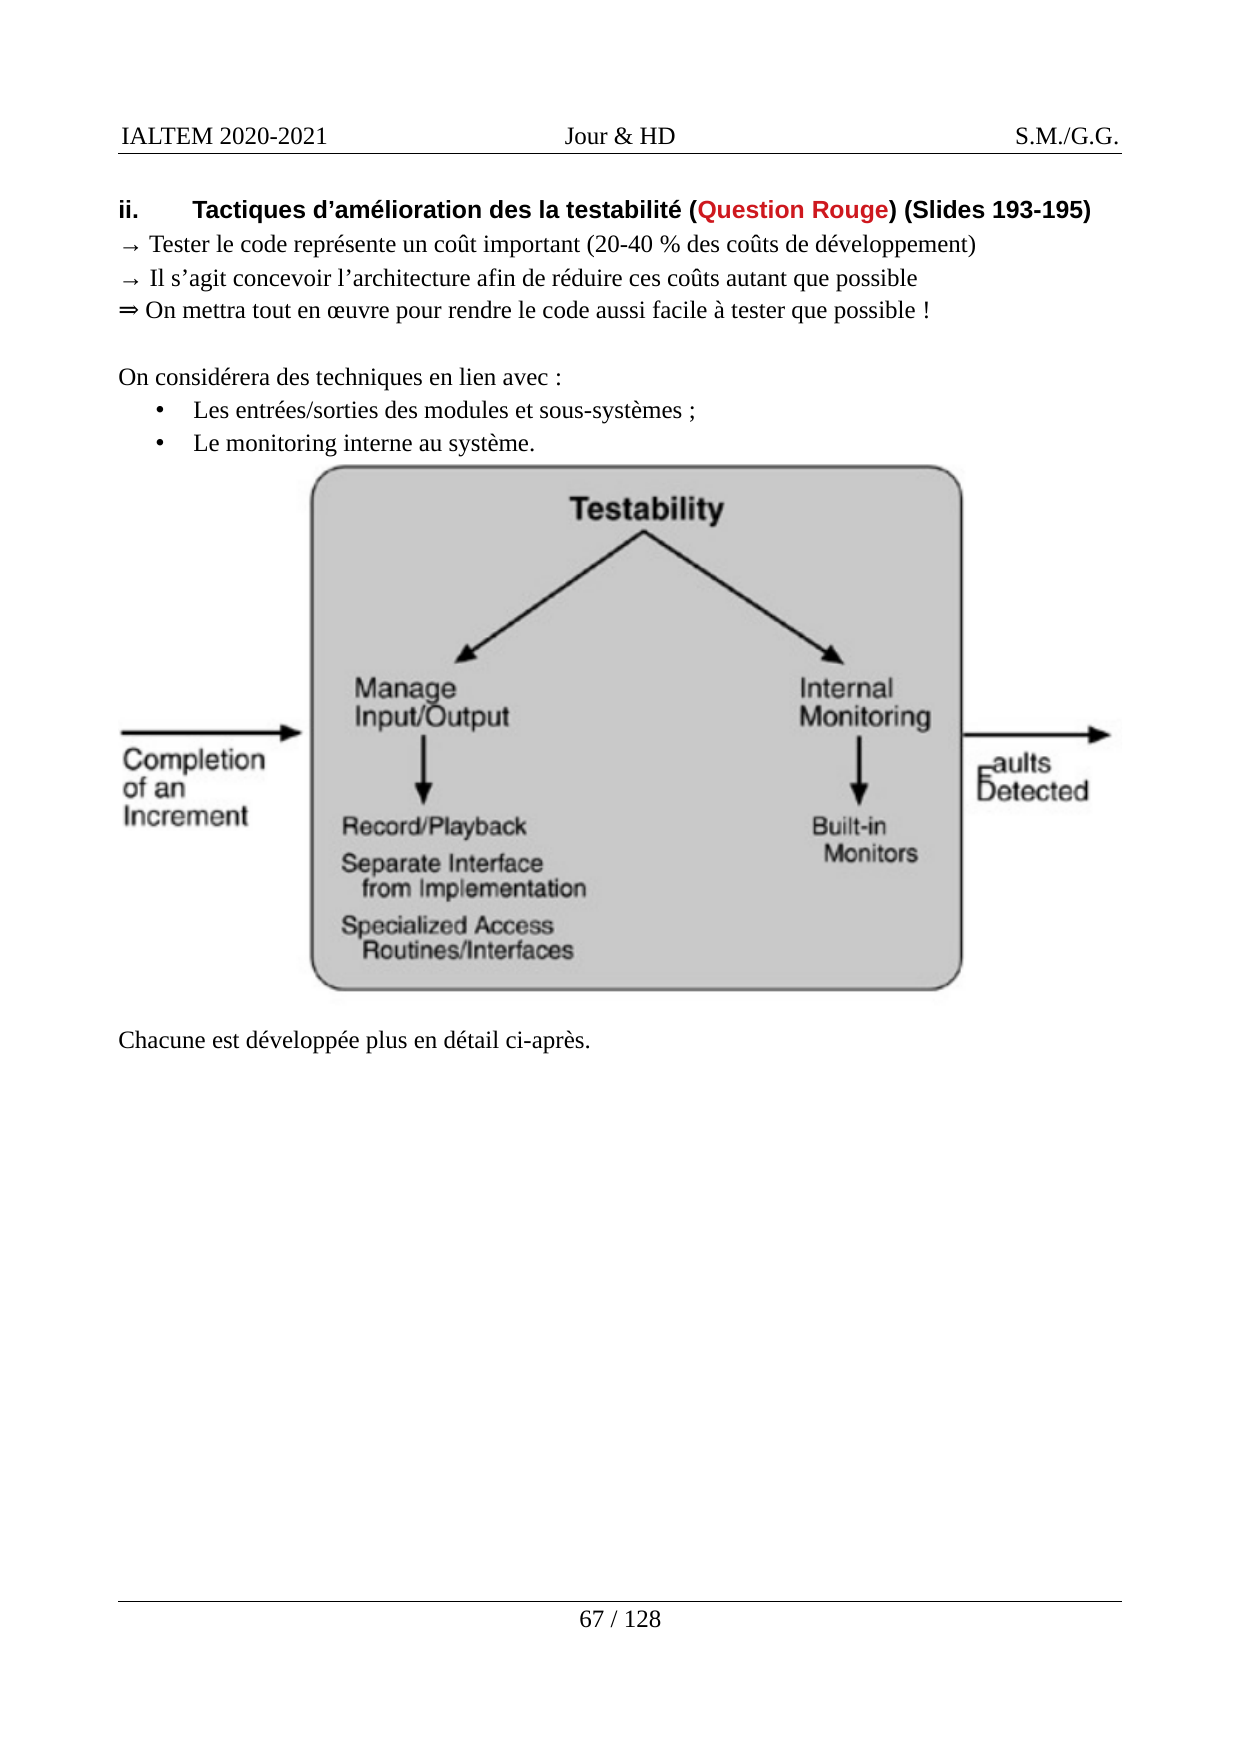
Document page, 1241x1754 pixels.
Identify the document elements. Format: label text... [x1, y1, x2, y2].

text → Il s’agit concevoir l’architecture afin de réduire ces coûts autant que possible [118, 263, 1122, 291]
picture [118, 460, 1123, 1007]
text On considérera des techniques en lien avec : [118, 362, 1122, 390]
subtitle Tactiques d’amélioration des la testabilité (Question Rouge) (Slides 193-195) [118, 195, 1122, 223]
text Chacune est développée plus en détail ci-après. [118, 1025, 1122, 1054]
text → Tester le code représente un coût important (20-40 % des coûts de développement) [118, 229, 1122, 258]
text ⇒ On mettra tout en œuvre pour rendre le code aussi facile à tester que possible ! [118, 296, 1122, 324]
list Le monitoring interne au système. [156, 428, 1122, 456]
list Les entrées/sorties des modules et sous-systèmes ; [156, 395, 1122, 423]
